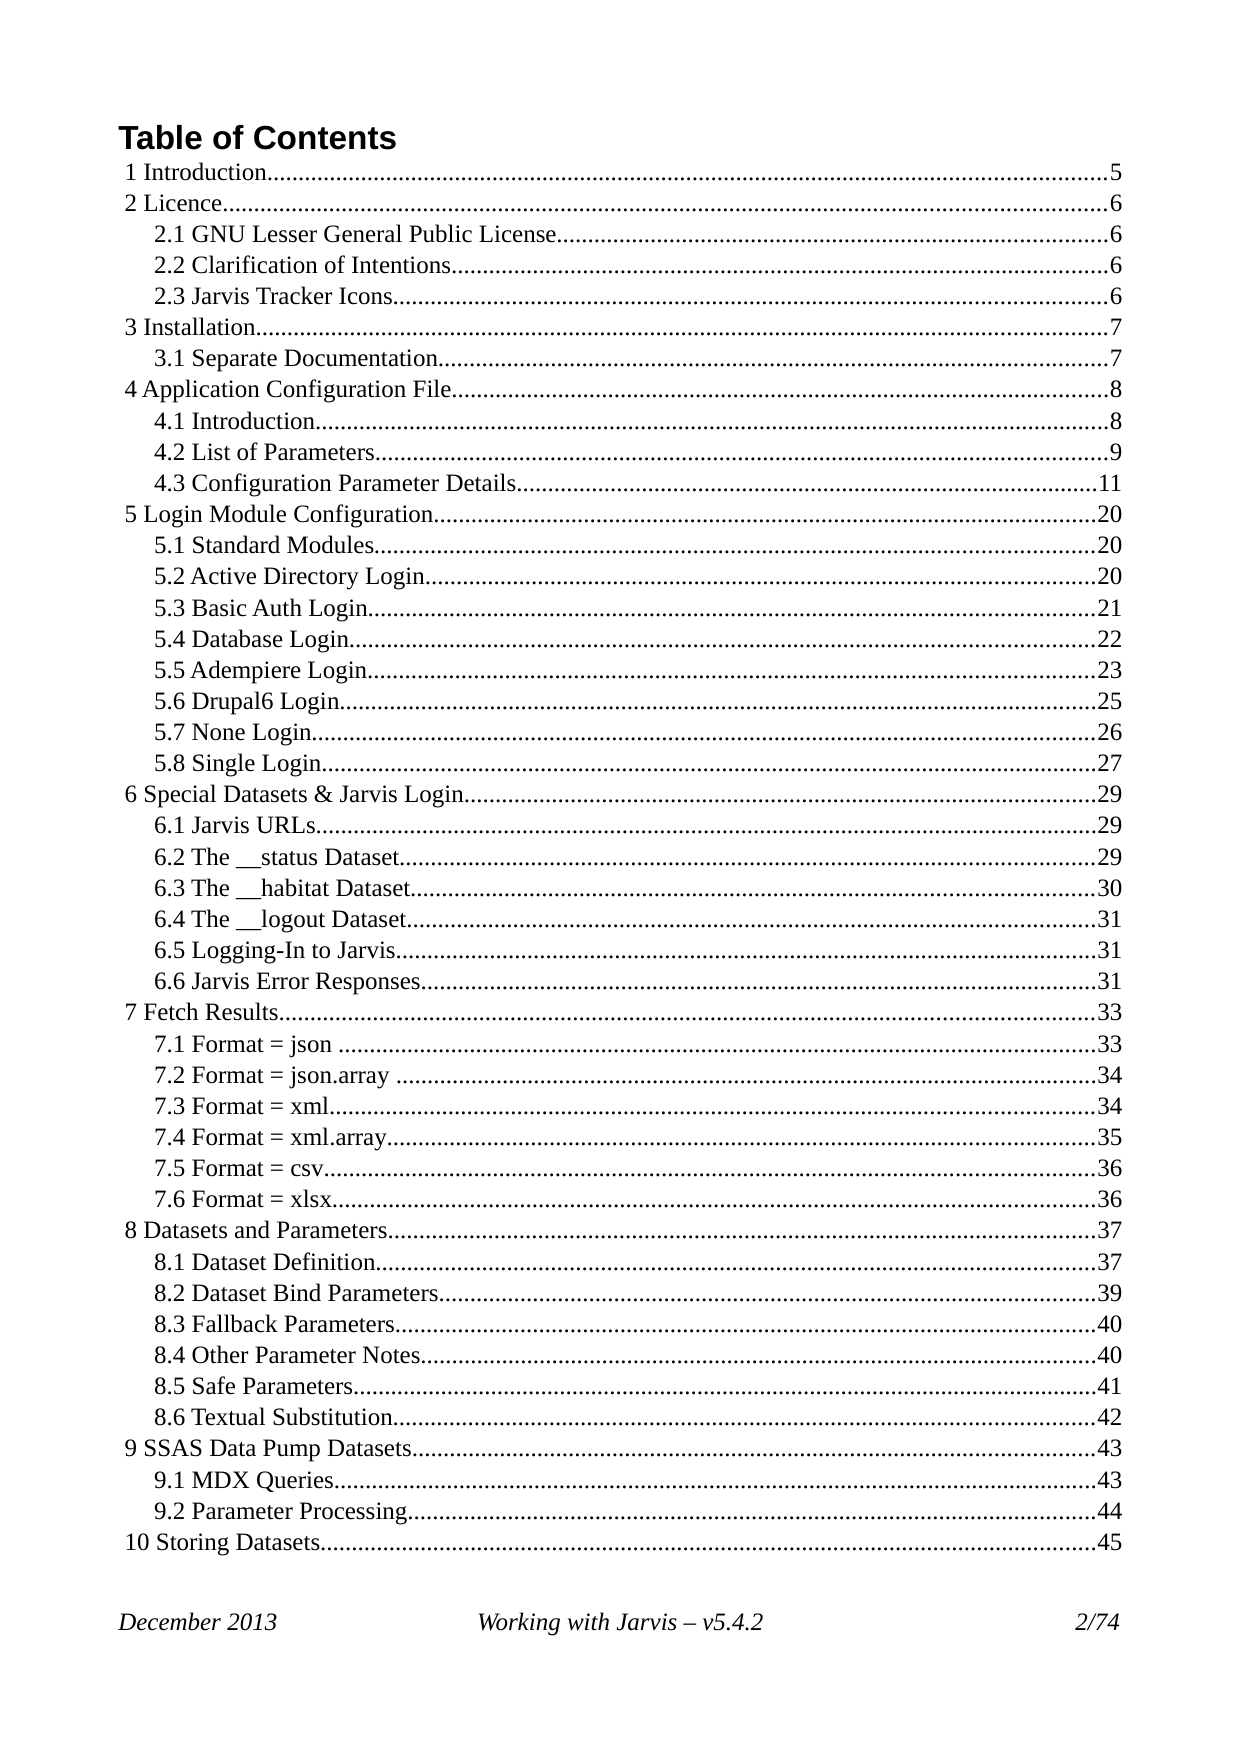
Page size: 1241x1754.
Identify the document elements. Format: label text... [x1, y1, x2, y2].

text 2.2 Clarification of Intentions 6 [148, 250, 1122, 279]
text 4.3 Configuration Parameter Details 11 [148, 468, 1122, 497]
text 5.1 Standard Modules 20 [148, 530, 1122, 559]
text 7.3 Format = xml 34 [148, 1091, 1122, 1120]
text 9 SSAS Data Pump Datasets 43 [118, 1433, 1122, 1462]
text 8.4 Other Parameter Notes 40 [148, 1340, 1122, 1369]
text 6.2 The __status Dataset 29 [148, 842, 1122, 871]
text 4.2 List of Parameters 9 [148, 437, 1122, 466]
text 2.1 GNU Lesser General Public License 6 [148, 219, 1122, 248]
text 6.1 Jarvis URLs 29 [148, 811, 1122, 839]
text 3.1 Separate Documentation 7 [148, 343, 1122, 372]
text 7.2 Format = json.array 34 [148, 1060, 1122, 1088]
text 2 Licence 6 [118, 188, 1122, 216]
text 9.1 MDX Queries 43 [148, 1465, 1122, 1493]
text 5.7 None Login 26 [148, 717, 1122, 746]
text 5.3 Basic Auth Login 21 [148, 593, 1122, 621]
text 7.5 Format = csv 36 [148, 1153, 1122, 1182]
text 4 Application Configuration File 8 [118, 374, 1122, 403]
text 5.8 Single Login 27 [148, 748, 1122, 777]
text 5 Login Module Configuration 20 [118, 499, 1122, 528]
text 5.6 Drupal6 Login 25 [148, 686, 1122, 715]
text 6.3 The __habitat Dataset 30 [148, 873, 1122, 902]
text 3 Installation 7 [118, 312, 1122, 341]
text 8.5 Safe Parameters 41 [148, 1371, 1122, 1400]
text 7.4 Format = xml.array 35 [148, 1122, 1122, 1151]
text 8.2 Dataset Bind Parameters 39 [148, 1278, 1122, 1307]
subtitle Table of Contents [118, 118, 1122, 157]
text 6.5 Logging-In to Jarvis 31 [148, 935, 1122, 964]
text 2.3 Jarvis Tracker Icons 6 [148, 281, 1122, 310]
text 7.1 Format = json 33 [148, 1029, 1122, 1057]
text 7.6 Format = xlsx 36 [148, 1184, 1122, 1213]
text 6.6 Jarvis Error Responses 31 [148, 966, 1122, 995]
text 5.4 Database Login 22 [148, 624, 1122, 652]
text 5.5 Adempiere Login 23 [148, 655, 1122, 684]
text 8.3 Fallback Parameters 40 [148, 1309, 1122, 1338]
text 8 Datasets and Parameters 37 [118, 1216, 1122, 1244]
text 1 Introduction 5 [118, 157, 1122, 185]
text 4.1 Introduction 8 [148, 406, 1122, 434]
text 9.2 Parameter Processing 44 [148, 1496, 1122, 1524]
text 6 Special Datasets & Jarvis Login 29 [118, 779, 1122, 808]
text 8.1 Dataset Definition 37 [148, 1247, 1122, 1275]
text 6.4 The __logout Dataset 31 [148, 904, 1122, 933]
text 7 Fetch Results 33 [118, 997, 1122, 1026]
text 8.6 Textual Substitution 42 [148, 1402, 1122, 1431]
text 10 Storing Datasets 45 [118, 1527, 1122, 1556]
text 5.2 Active Directory Login 20 [148, 561, 1122, 590]
